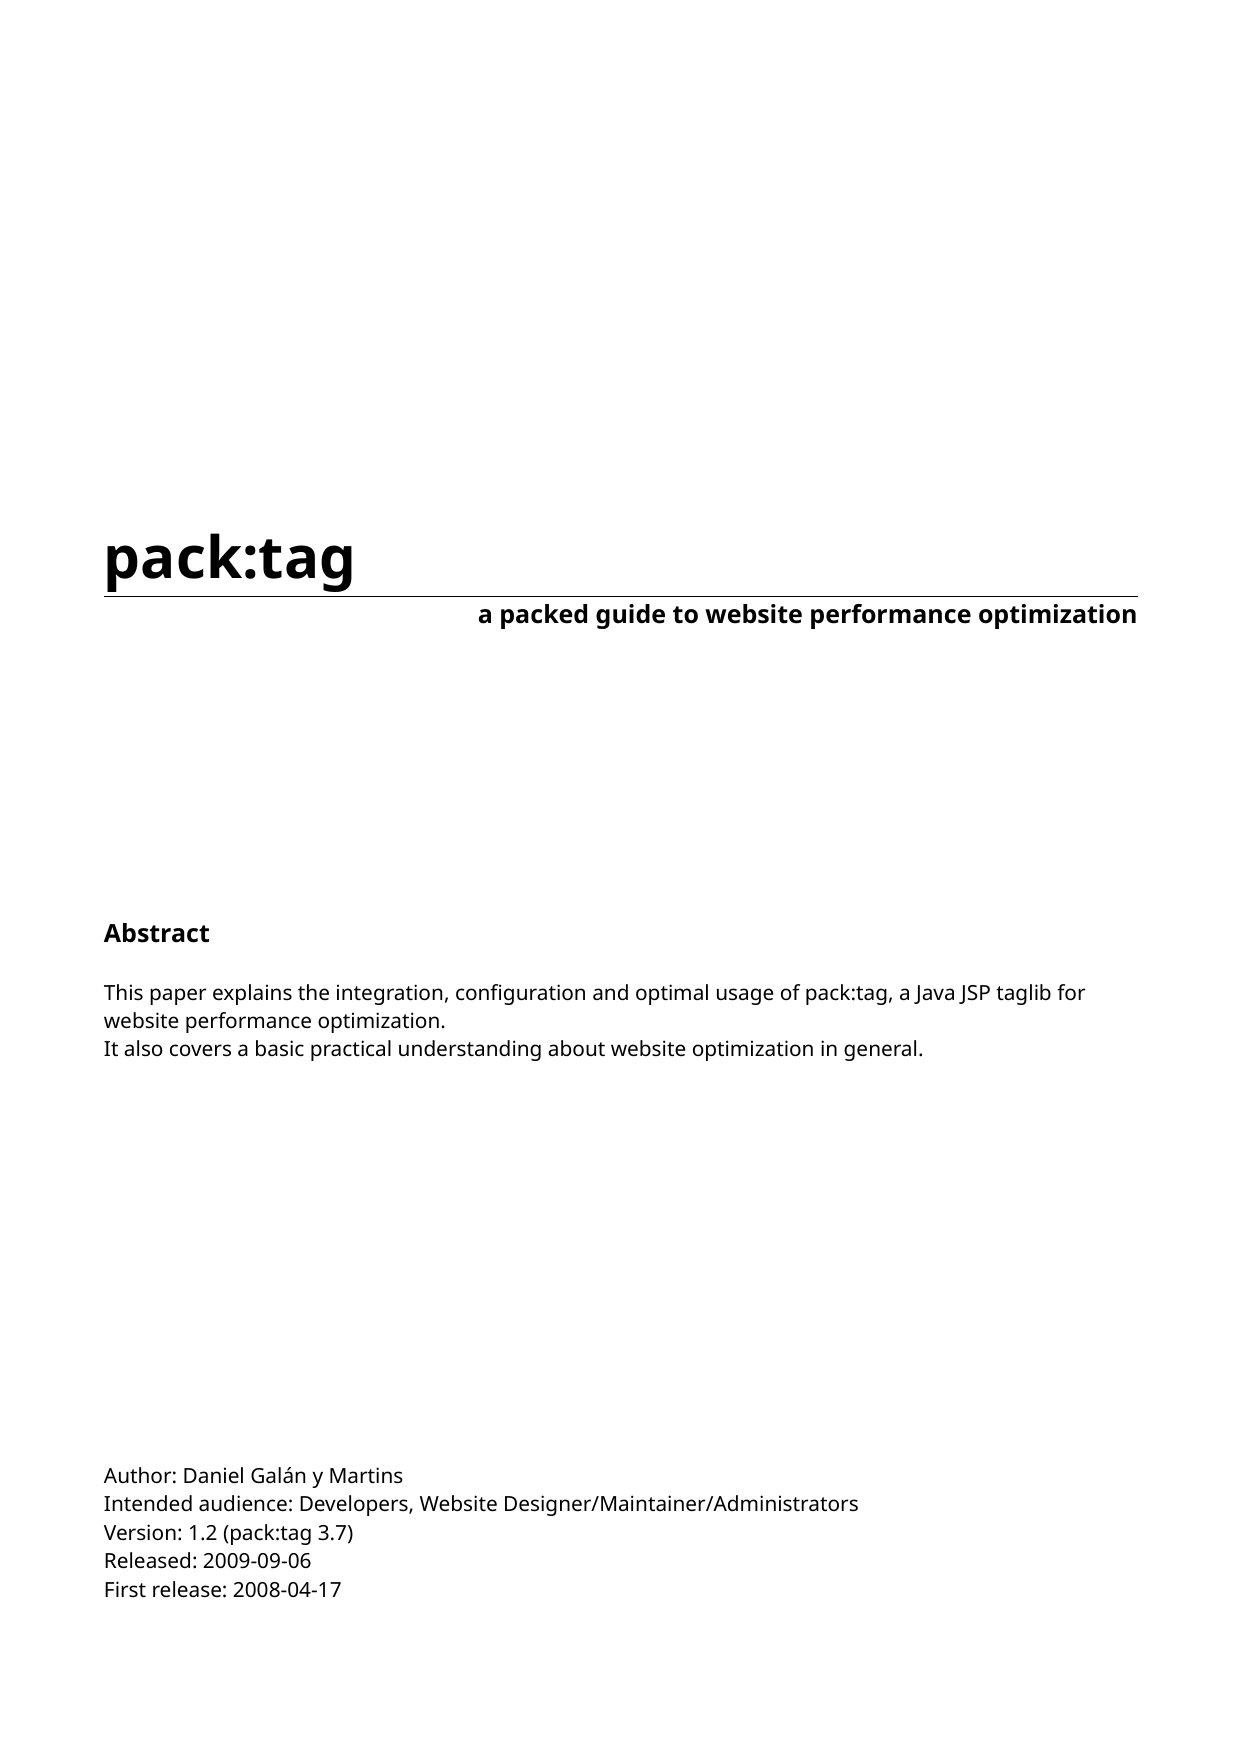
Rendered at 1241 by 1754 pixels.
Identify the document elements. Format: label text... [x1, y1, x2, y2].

text a packed guide to website performance optimization [104, 597, 1138, 631]
text First release: 2008-04-17 [104, 1575, 1138, 1603]
text pack:tag [104, 516, 1138, 596]
text This paper explains the integration, configuration and optimal usage of pack:tag, a Java JSP taglib for website performance optimization. [104, 978, 1138, 1034]
text Intended audience: Developers, Website Designer/Maintainer/Administrators [104, 1489, 1138, 1518]
text It also covers a basic practical understanding about website optimization in general. [104, 1034, 1138, 1063]
text Abstract [104, 915, 1138, 949]
text Author: Daniel Galán y Martins [104, 1461, 1138, 1489]
text Released: 2009-09-06 [104, 1546, 1138, 1575]
text Version: 1.2 (pack:tag 3.7) [104, 1518, 1138, 1546]
